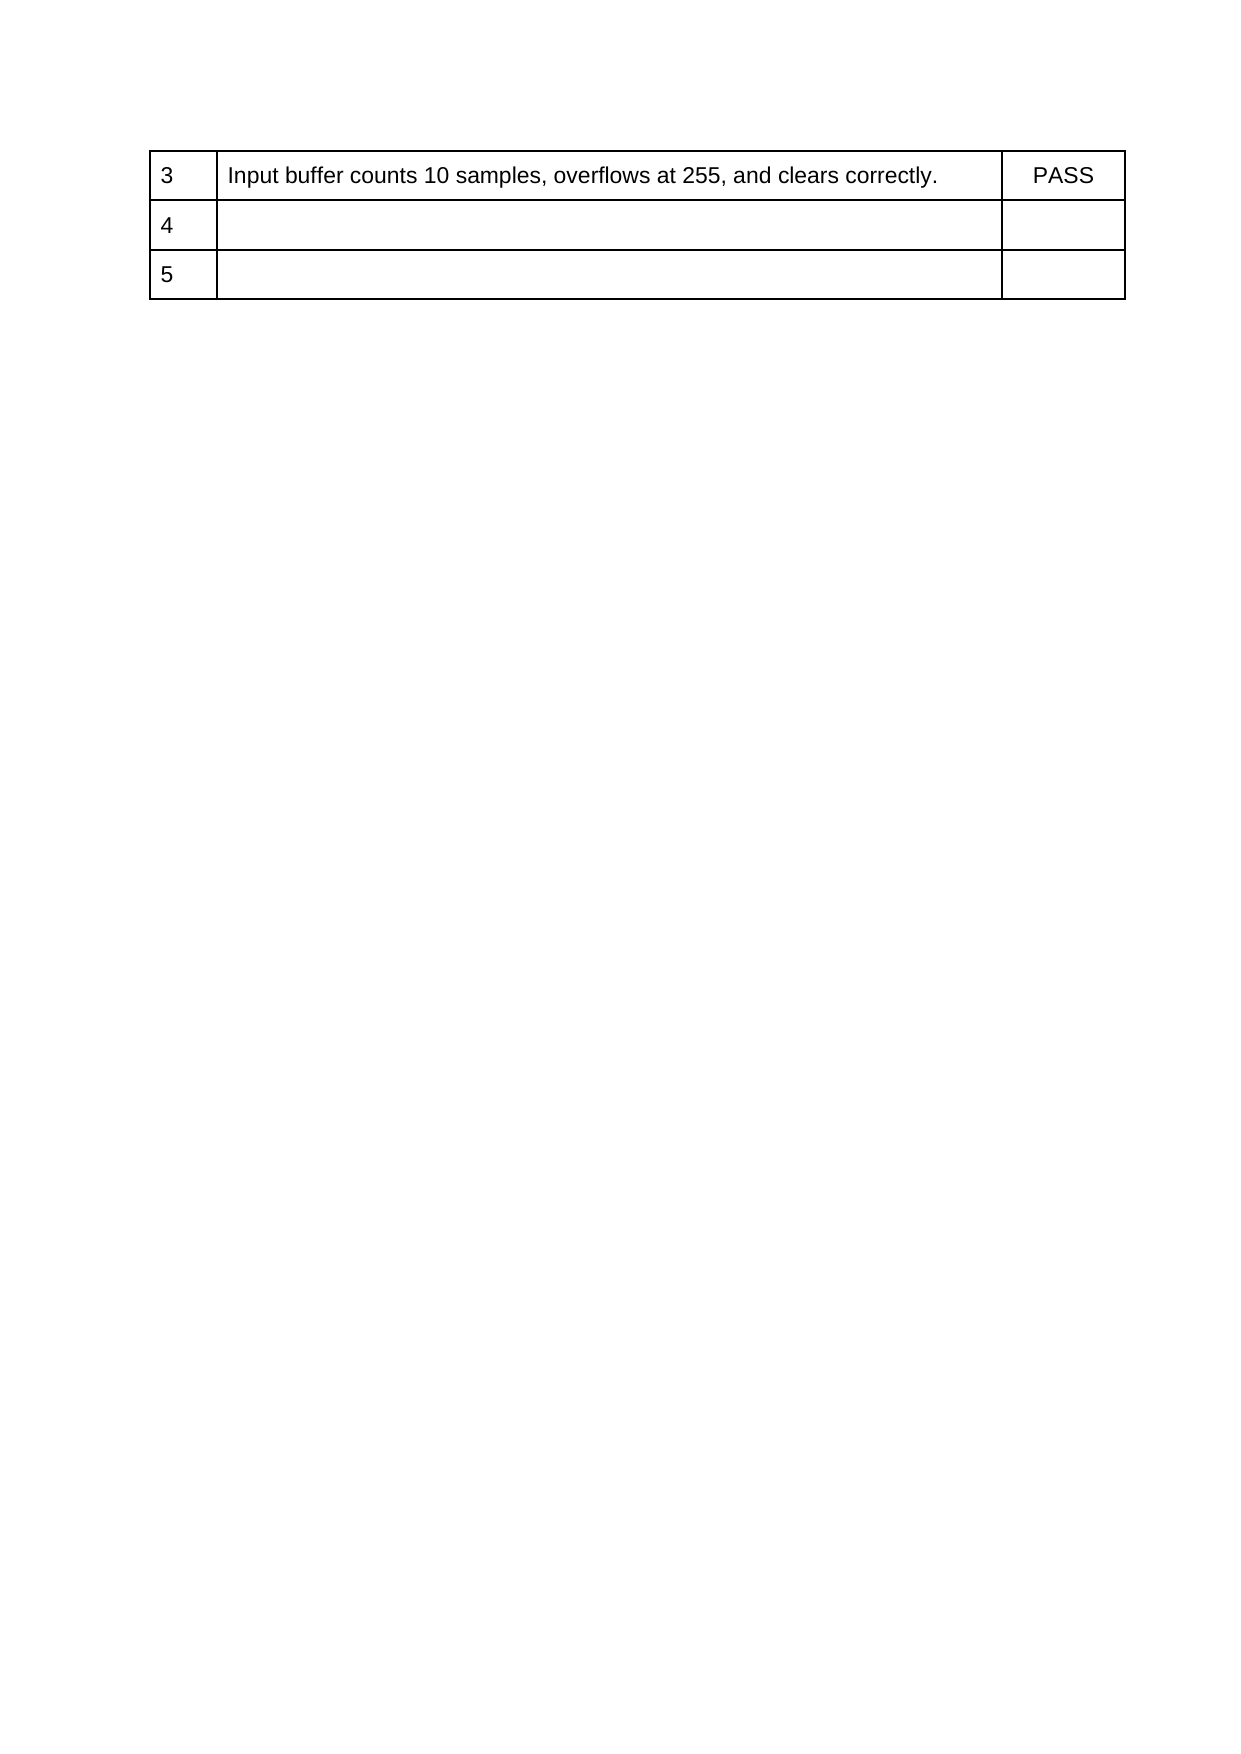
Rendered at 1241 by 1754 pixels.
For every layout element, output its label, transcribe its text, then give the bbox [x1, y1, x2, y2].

table_cell PASS [1003, 152, 1124, 199]
table_cell [218, 201, 1001, 248]
table_cell 3 [151, 152, 216, 199]
table_cell [1003, 251, 1124, 298]
table_cell Input buffer counts 10 samples, overflows at 255, and clears correctly. [218, 152, 1001, 199]
table_cell [218, 251, 1001, 298]
table_cell 5 [151, 251, 216, 298]
table_cell 4 [151, 201, 216, 248]
table_cell [1003, 201, 1124, 248]
